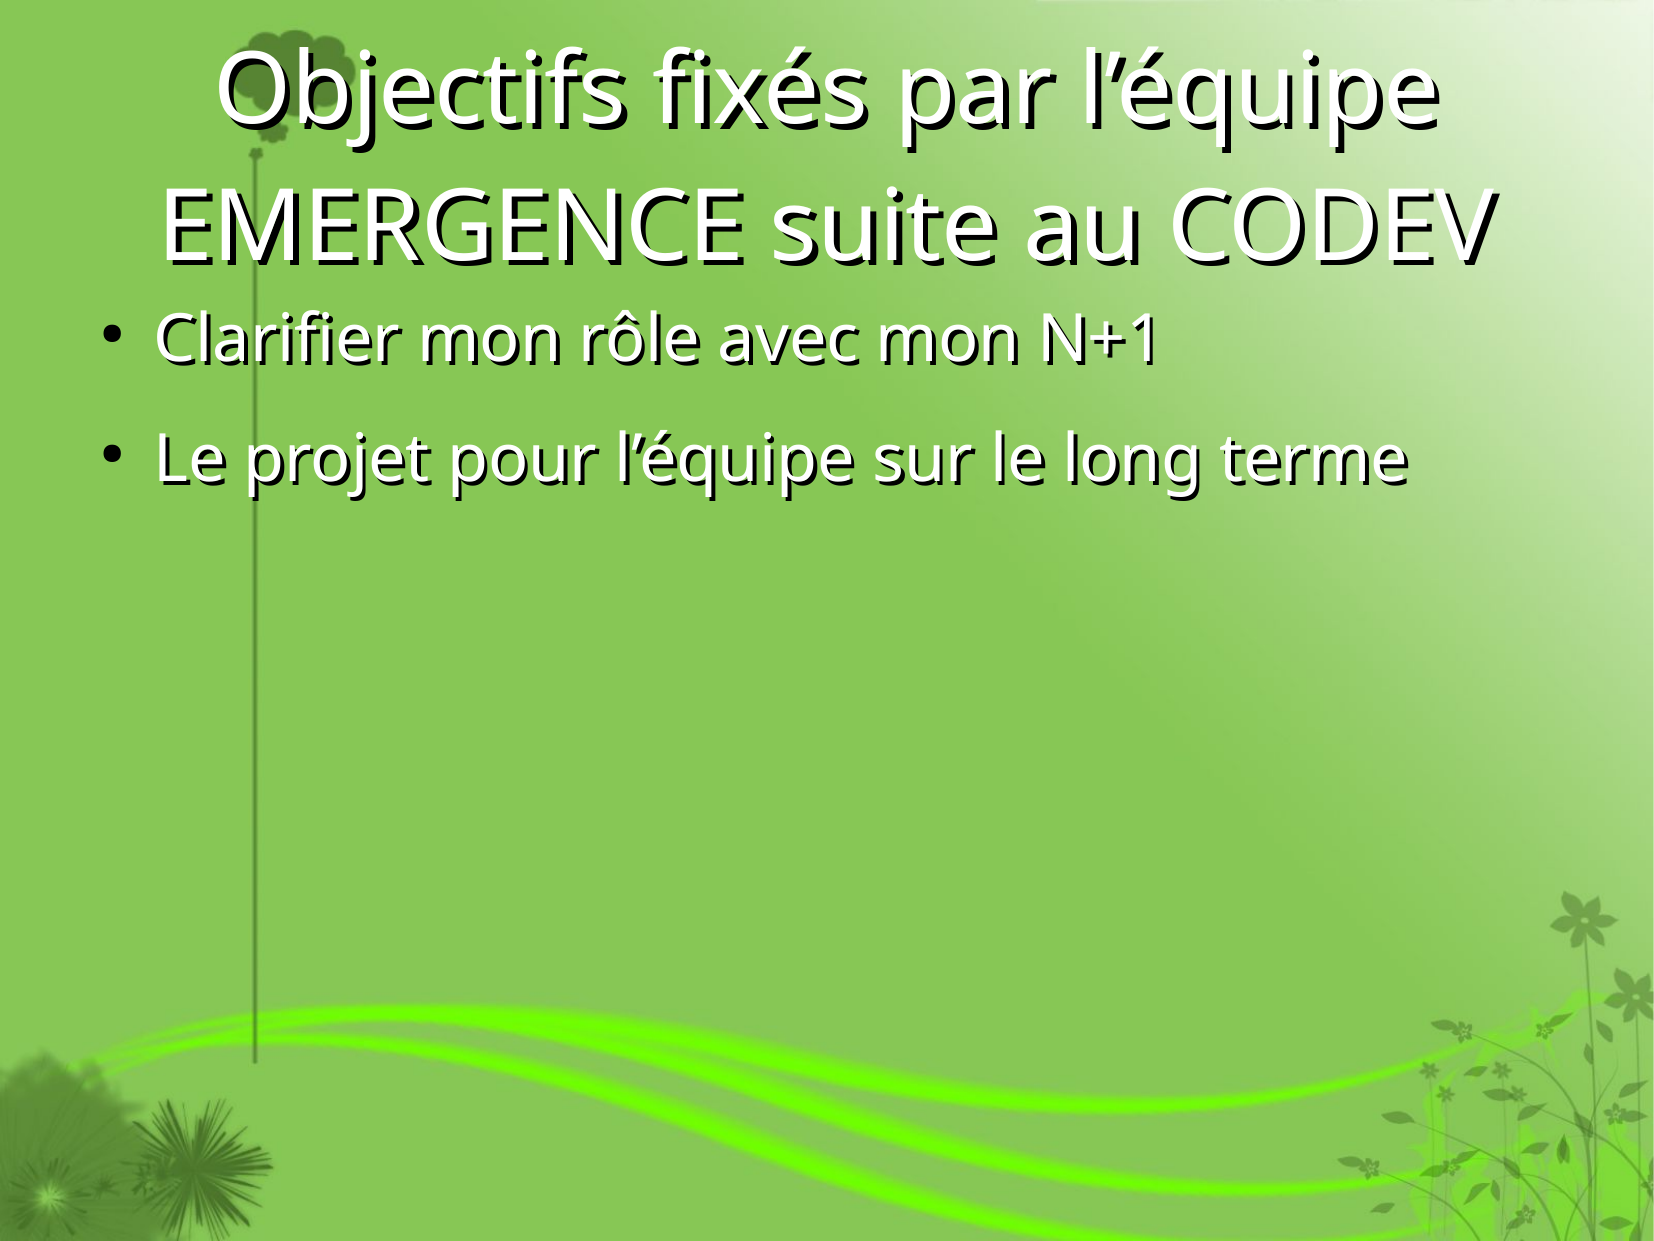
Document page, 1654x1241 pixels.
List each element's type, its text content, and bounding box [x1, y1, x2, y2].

picture [0, 0, 1654, 1241]
list Clarifier mon rôle avec mon N+1 Le projet pour l’équipe sur le long terme [82, 290, 1571, 1010]
title Objectifs fixés par l’équipe EMERGENCE suite au CODEV [82, 16, 1571, 290]
